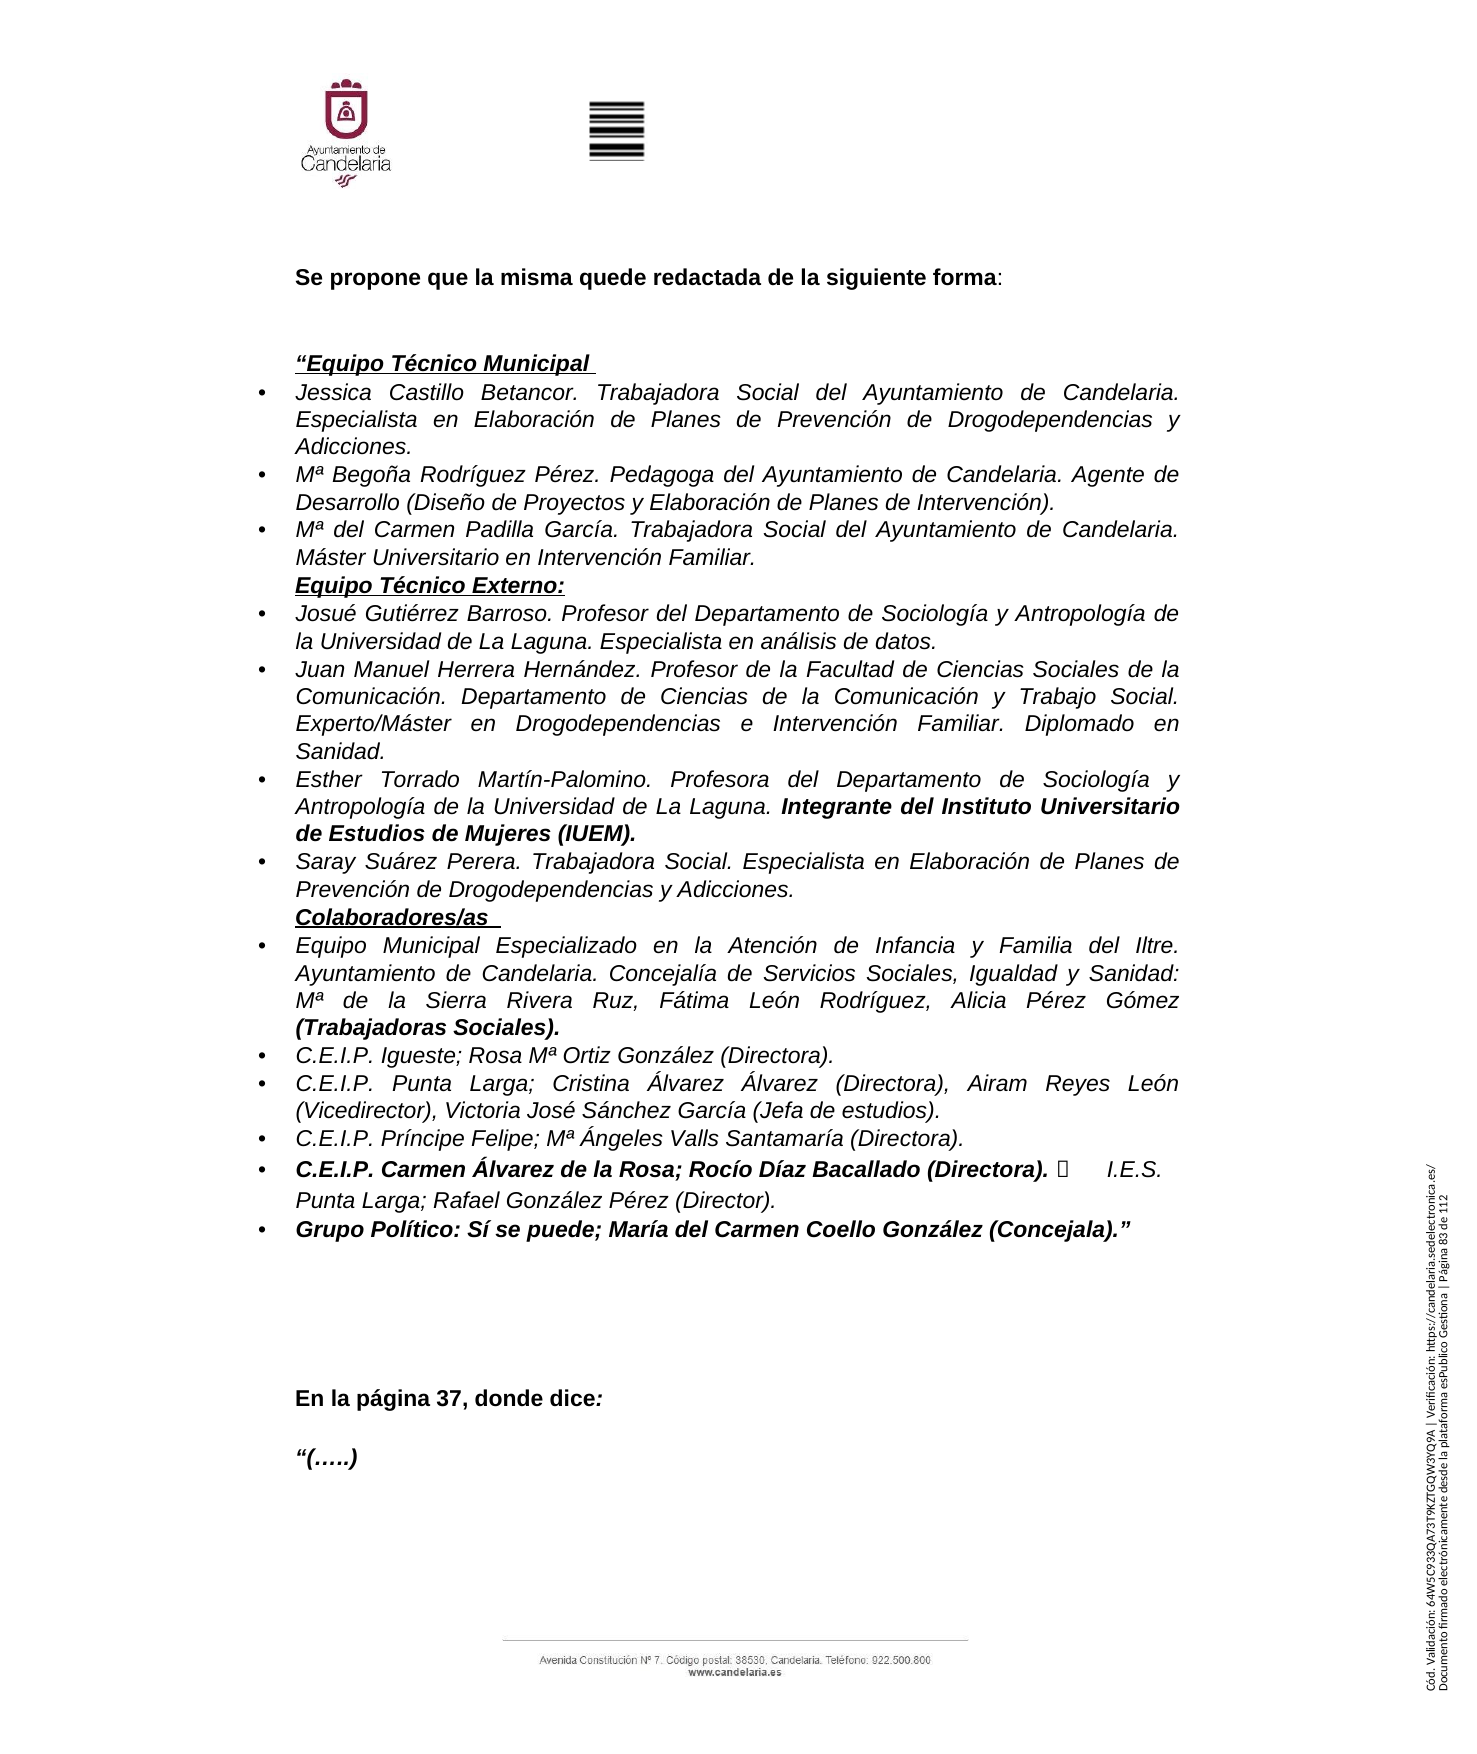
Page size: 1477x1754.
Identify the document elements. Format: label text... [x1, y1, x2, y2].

list Grupo Político: Sí se puede; María del Carmen Coello González (Concejala).” [258, 1216, 1182, 1243]
list C.E.I.P. Príncipe Felipe; Mª Ángeles Valls Santamaría (Directora). [258, 1125, 1182, 1152]
list Saray Suárez Perera. Trabajadora Social. Especialista en Elaboración de Planes de Prevención de Drogodependencias y Adicciones. [258, 848, 1182, 902]
list Juan Manuel Herrera Hernández. Profesor de la Facultad de Ciencias Sociales de la Comunicación. Departamento de Ciencias de la Comunicación y Trabajo Social. Experto/Máster en Drogodependencias e Intervención Familiar. Diplomado en Sanidad. [258, 656, 1182, 764]
list Mª del Carmen Padilla García. Trabajadora Social del Ayuntamiento de Candelaria. Máster Universitario en Intervención Familiar. [258, 516, 1182, 570]
text Equipo Técnico Externo: [295, 572, 1189, 598]
subtitle Colaboradores/as [295, 904, 1189, 930]
list Esther Torrado Martín-Palomino. Profesora del Departamento de Sociología y Antropología de la Universidad de La Laguna. Integrante del Instituto Universitario de Estudios de Mujeres (IUEM). [258, 766, 1182, 847]
list Josué Gutiérrez Barroso. Profesor del Departamento de Sociología y Antropología de la Universidad de La Laguna. Especialista en análisis de datos. [258, 600, 1182, 654]
list C.E.I.P. Carmen Álvarez de la Rosa; Rocío Díaz Bacallado (Directora).  I.E.S. Punta Larga; Rafael González Pérez (Director). [258, 1153, 1182, 1213]
list C.E.I.P. Igueste; Rosa Mª Ortiz González (Directora). [258, 1042, 1182, 1068]
text En la página 37, donde dice: [295, 1385, 1183, 1411]
text Se propone que la misma quede redactada de la siguiente forma: [295, 264, 1183, 291]
text “(…..) [295, 1444, 1183, 1470]
list Mª Begoña Rodríguez Pérez. Pedagoga del Ayuntamiento de Candelaria. Agente de Desarrollo (Diseño de Proyectos y Elaboración de Planes de Intervención). [258, 461, 1182, 515]
subtitle “Equipo Técnico Municipal [295, 350, 1189, 376]
list Equipo Municipal Especializado en la Atención de Infancia y Familia del Iltre. Ayuntamiento de Candelaria. Concejalía de Servicios Sociales, Igualdad y Sanidad: Mª de la Sierra Rivera Ruz, Fátima León Rodríguez, Alicia Pérez Gómez (Trabajadoras Sociales). [258, 932, 1182, 1041]
list Jessica Castillo Betancor. Trabajadora Social del Ayuntamiento de Candelaria. Especialista en Elaboración de Planes de Prevención de Drogodependencias y Adicciones. [258, 378, 1182, 459]
list C.E.I.P. Punta Larga; Cristina Álvarez Álvarez (Directora), Airam Reyes León (Vicedirector), Victoria José Sánchez García (Jefa de estudios). [258, 1070, 1182, 1124]
